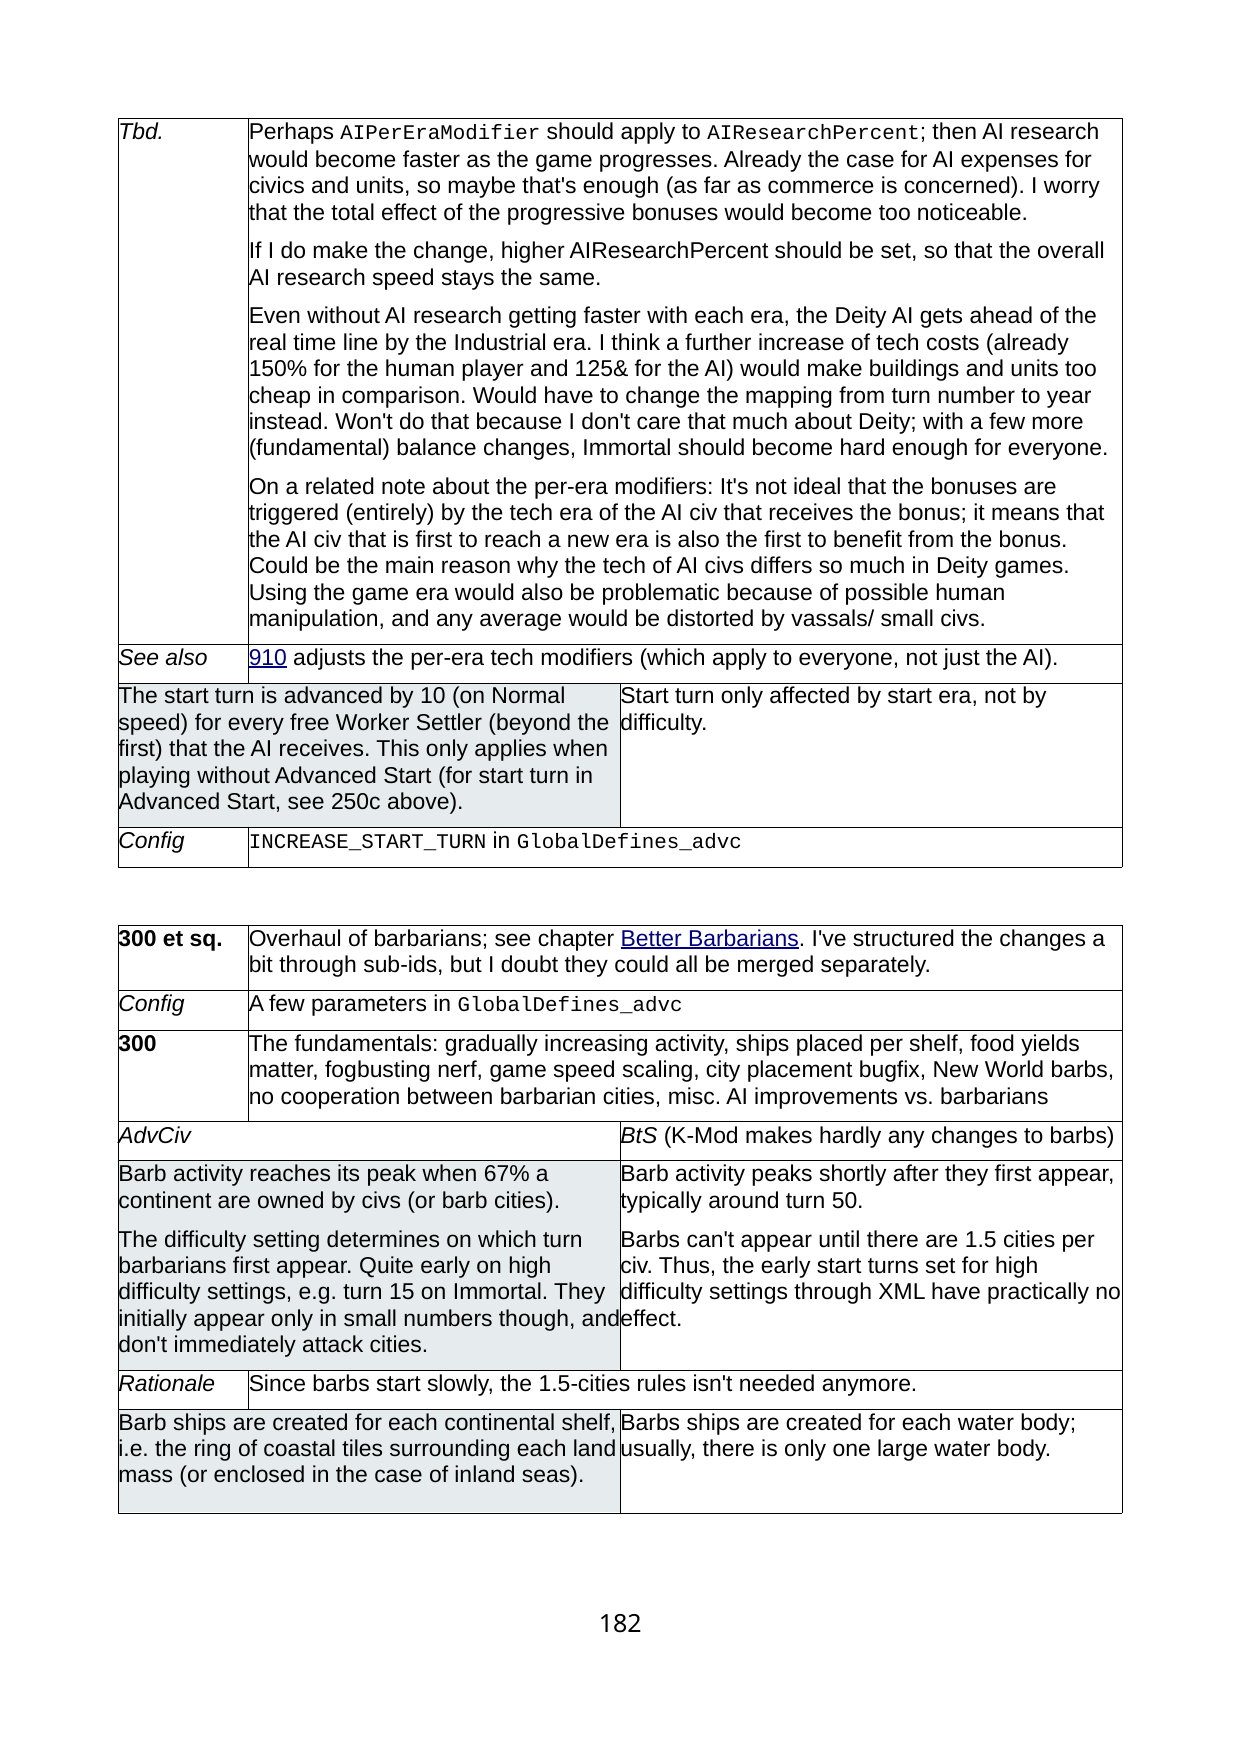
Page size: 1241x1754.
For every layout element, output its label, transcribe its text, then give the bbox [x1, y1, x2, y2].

table_cell Since barbs start slowly, the 1.5-cities rules isn't needed anymore. [249, 1371, 1122, 1408]
table_cell Barb activity reaches its peak when 67% a continent are owned by civs (or barb cities). The difficulty setting determines on which turn barbarians first appear. Quite early on high difficulty settings, e.g. turn 15 on Immortal. They initially appear only in small numbers though, and don't immediately attack cities. [119, 1161, 620, 1370]
table_cell Perhaps AIPerEraModifier should apply to AIResearchPercent; then AI research would become faster as the game progresses. Already the case for AI expenses for civics and units, so maybe that's enough (as far as commerce is concerned). I worry that the total effect of the progressive bonuses would become too noticeable. If I do make the change, higher AIResearchPercent should be set, so that the overall AI research speed stays the same. Even without AI research getting faster with each era, the Deity AI gets ahead of the real time line by the Industrial era. I think a further increase of tech costs (already 150% for the human player and 125& for the AI) would make buildings and units too cheap in comparison. Would have to change the mapping from turn number to year instead. Won't do that because I don't care that much about Deity; with a few more (fundamental) balance changes, Immortal should become hard enough for everyone. On a related note about the per-era modifiers: It's not ideal that the bonuses are triggered (entirely) by the tech era of the AI civ that receives the bonus; it means that the AI civ that is first to reach a new era is also the first to benefit from the bonus. Could be the main reason why the tech of AI civs differs so much in Deity games. Using the game era would also be problematic because of possible human manipulation, and any average would be distorted by vassals/ small civs. [249, 119, 1122, 643]
table_cell Barb ships are created for each continental shelf, i.e. the ring of coastal tiles surrounding each land mass (or enclosed in the case of inland seas). [119, 1410, 620, 1512]
table_cell BtS (K-Mod makes hardly any changes to barbs) [621, 1122, 1122, 1160]
table_cell Barbs ships are created for each water body; usually, there is only one large water body. [621, 1410, 1122, 1512]
table_cell Barb activity peaks shortly after they first appear, typically around turn 50. Barbs can't appear until there are 1.5 cities per civ. Thus, the early start turns set for high difficulty settings through XML have practically no effect. [621, 1161, 1122, 1370]
table_cell AdvCiv [119, 1122, 620, 1160]
table_cell Config [119, 828, 248, 867]
table_header 300 et sq. [119, 926, 248, 990]
table_cell Config [119, 991, 248, 1030]
table_cell 300 [119, 1031, 248, 1121]
table_cell Rationale [119, 1371, 248, 1408]
table_cell The start turn is advanced by 10 (on Normal speed) for every free Worker Settler (beyond the first) that the AI receives. This only applies when playing without Advanced Start (for start turn in Advanced Start, see 250c above). [119, 684, 620, 827]
table_cell INCREASE_START_TURN in GlobalDefines_advc [249, 828, 1122, 867]
table_header Overhaul of barbarians; see chapter Better Barbarians. I've structured the changes a bit through sub-ids, but I doubt they could all be merged separately. [249, 926, 1122, 990]
table_cell A few parameters in GlobalDefines_advc [249, 991, 1122, 1030]
table_cell The fundamentals: gradually increasing activity, ships placed per shelf, food yields matter, fogbusting nerf, game speed scaling, city placement bugfix, New World barbs, no cooperation between barbarian cities, misc. AI improvements vs. barbarians [249, 1031, 1122, 1121]
table_cell Start turn only affected by start era, not by difficulty. [621, 684, 1122, 827]
table_cell 910 adjusts the per-era tech modifiers (which apply to everyone, not just the AI). [249, 645, 1122, 682]
table_cell See also [119, 645, 248, 682]
table_cell Tbd. [119, 119, 248, 643]
